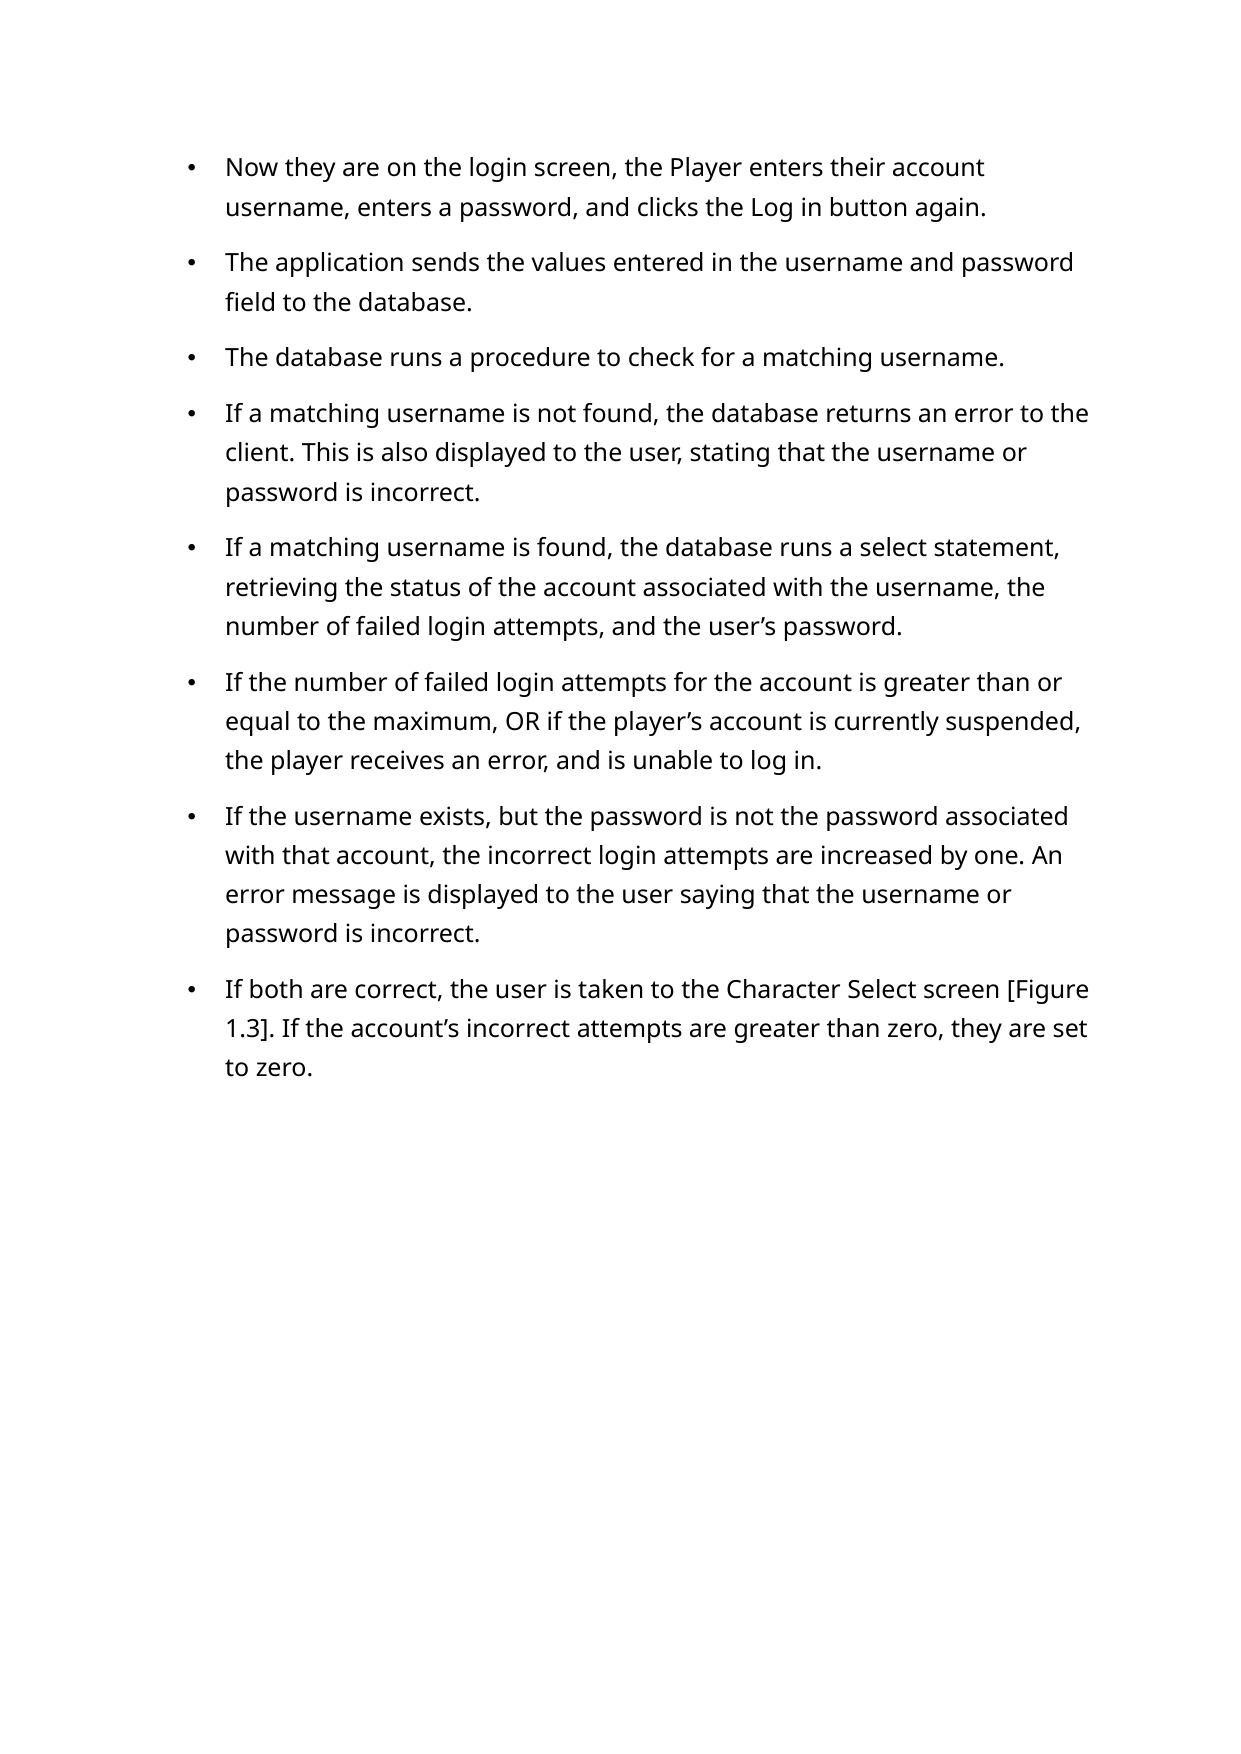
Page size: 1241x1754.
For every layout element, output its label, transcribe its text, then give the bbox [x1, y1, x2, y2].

list Now they are on the login screen, the Player enters their account username, enters a password, and clicks the Log in button again. [187, 150, 1090, 223]
list If the username exists, but the password is not the password associated with that account, the incorrect login attempts are increased by one. An error message is displayed to the user saying that the username or password is incorrect. [187, 798, 1090, 950]
list The application sends the values entered in the username and password field to the database. [187, 245, 1090, 318]
list If the number of failed login attempts for the account is greater than or equal to the maximum, OR if the player’s account is currently suspended, the player receives an error, and is unable to log in. [187, 664, 1090, 777]
list If both are correct, the user is taken to the Character Select screen [Figure 1.3]. If the account’s incorrect attempts are greater than zero, they are set to zero. [187, 972, 1090, 1084]
list If a matching username is found, the database runs a select statement, retrieving the status of the account associated with the username, the number of failed login attempts, and the user’s password. [187, 530, 1090, 642]
list The database runs a procedure to check for a matching username. [187, 340, 1090, 374]
list If a matching username is not found, the database returns an error to the client. This is also displayed to the user, stating that the username or password is incorrect. [187, 396, 1090, 508]
